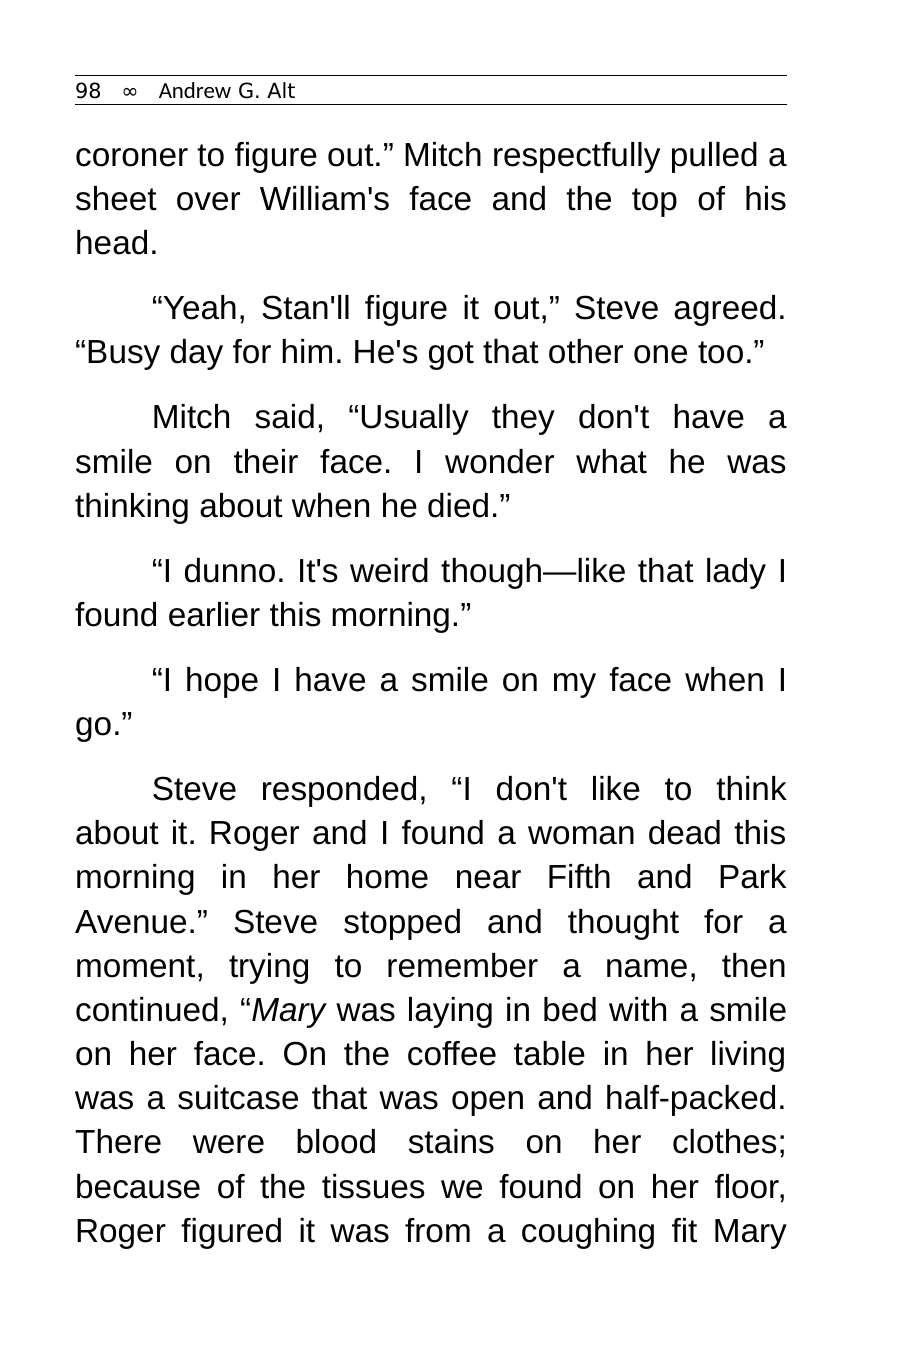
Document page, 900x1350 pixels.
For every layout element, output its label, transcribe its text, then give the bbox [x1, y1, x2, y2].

text Steve responded, “I don't like to think about it. Roger and I found a woman dead this morning in her home near Fifth and Park Avenue.” Steve stopped and thought for a moment, trying to remember a name, then continued, “Mary was laying in bed with a smile on her face. On the coffee table in her living was a suitcase that was open and half-packed. There were blood stains on her clothes; because of the tissues we found on her floor, Roger figured it was from a coughing fit Mary [75, 769, 787, 1249]
text coroner to figure out.” Mitch respectfully pulled a sheet over William's face and the top of his head. [75, 135, 787, 262]
text “I dunno. It's weird though—like that lady I found earlier this morning.” [75, 551, 787, 633]
text “Yeah, Stan'll figure it out,” Steve agreed. “Busy day for him. He's got that other one too.” [75, 288, 787, 371]
text “I hope I have a smile on my face when I go.” [75, 660, 787, 743]
text Mitch said, “Usually they don't have a smile on their face. I wonder what he was thinking about when he died.” [75, 397, 787, 524]
